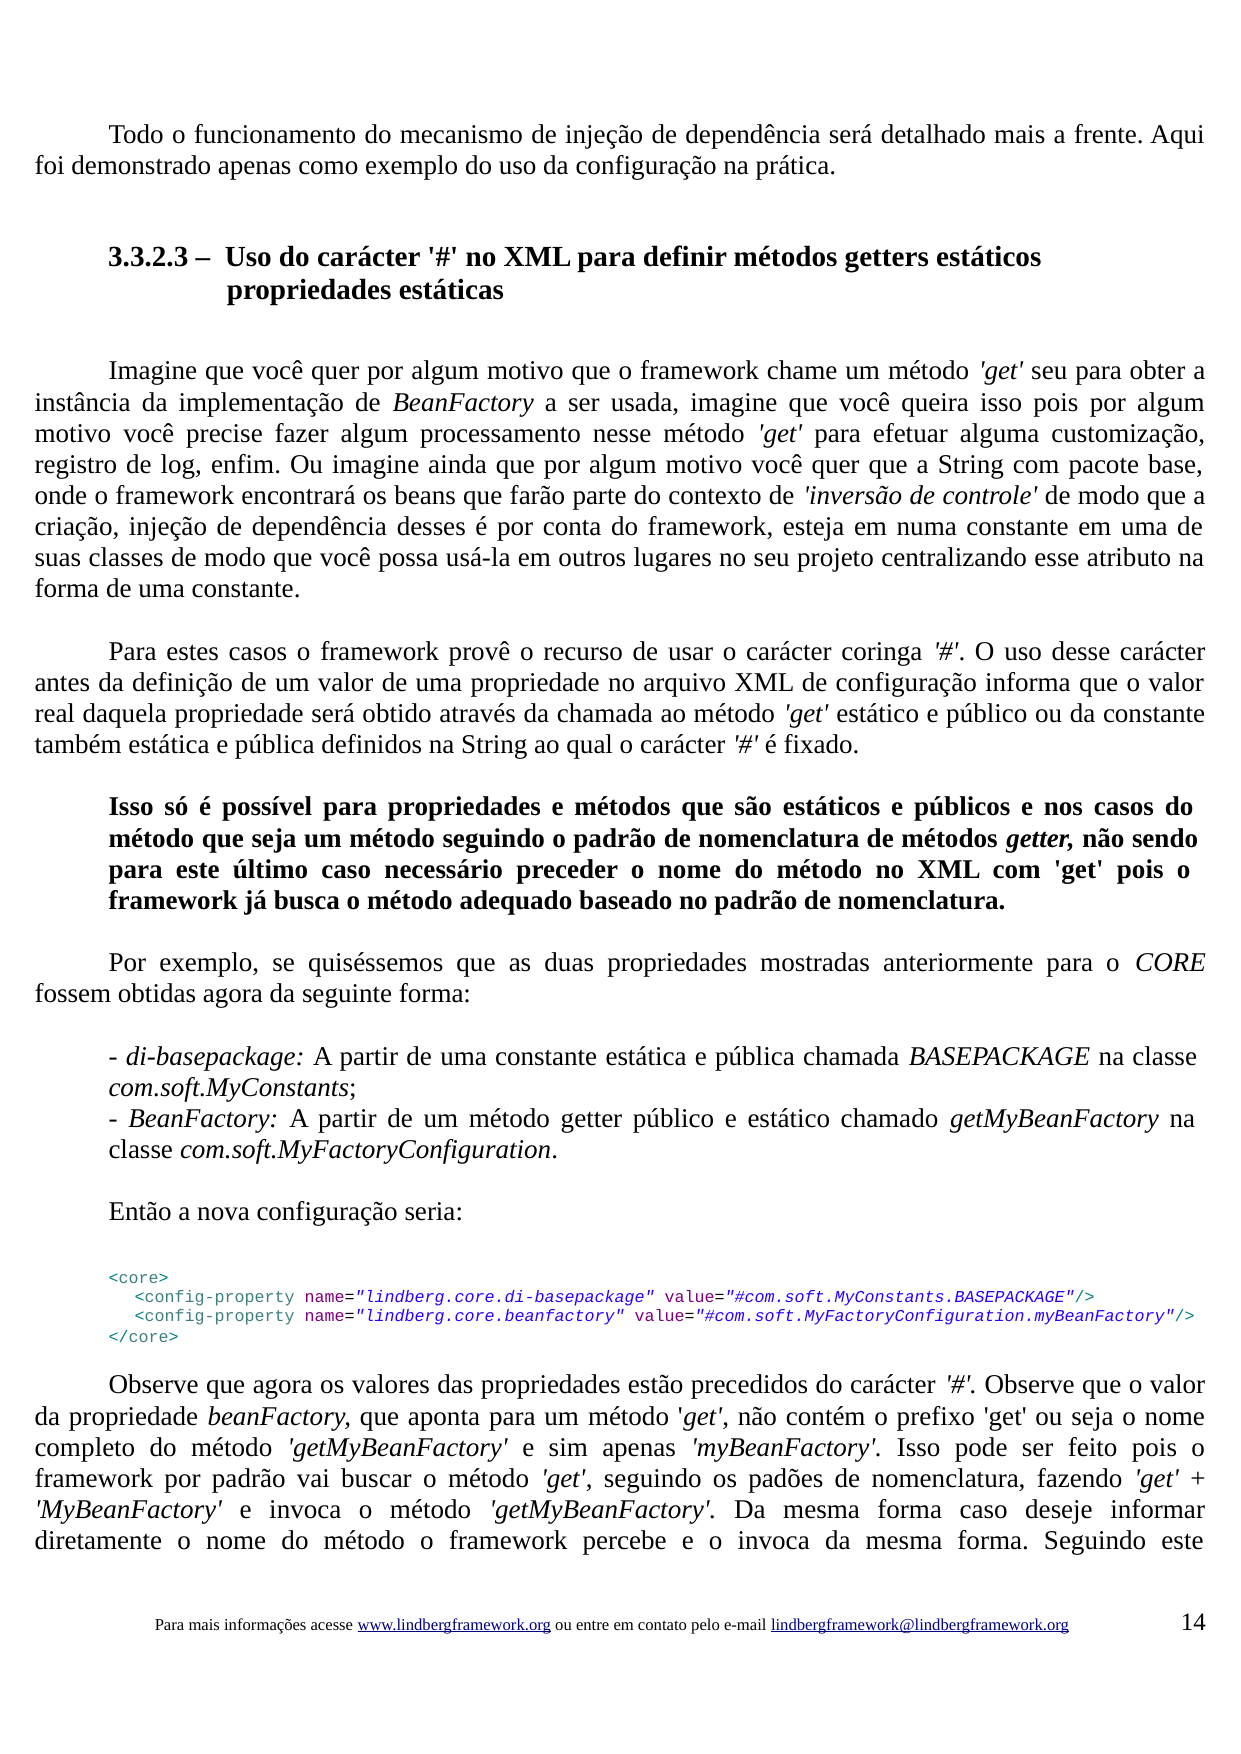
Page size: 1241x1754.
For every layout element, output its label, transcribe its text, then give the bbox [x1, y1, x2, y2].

text <config-property name="lindberg.core.beanfactory" value="#com.soft.MyFactoryConfiguration.myBeanFactory"/> [34, 1308, 1206, 1327]
subtitle 3.3.2.3 – Uso do carácter '#' no XML para definir métodos getters estáticos propriedades estáticas [108, 239, 1206, 306]
text - BeanFactory: A partir de um método getter público e estático chamado getMyBeanFactory na classe com.soft.MyFactoryConfiguration. [34, 1102, 1206, 1164]
text Isso só é possível para propriedades e métodos que são estáticos e públicos e nos casos do método que seja um método seguindo o padrão de nomenclatura de métodos getter, não sendo para este último caso necessário preceder o nome do método no XML com 'get' pois o framework já busca o método adequado baseado no padrão de nomenclatura. [34, 791, 1206, 915]
text <config-property name="lindberg.core.di-basepackage" value="#com.soft.MyConstants.BASEPACKAGE"/> [34, 1289, 1206, 1308]
text - di-basepackage: A partir de uma constante estática e pública chamada BASEPACKAGE na classe com.soft.MyConstants; [34, 1040, 1206, 1102]
text Então a nova configuração seria: [34, 1195, 1206, 1227]
text </core> [34, 1327, 1206, 1347]
text Todo o funcionamento do mecanismo de injeção de dependência será detalhado mais a frente. Aqui foi demonstrado apenas como exemplo do uso da configuração na prática. [34, 118, 1206, 180]
text <core> [34, 1258, 1206, 1289]
text Observe que agora os valores das propriedades estão precedidos do carácter '#'. Observe que o valor da propriedade beanFactory, que aponta para um método 'get', não contém o prefixo 'get' ou seja o nome completo do método 'getMyBeanFactory' e sim apenas 'myBeanFactory'. Isso pode ser feito pois o framework por padrão vai buscar o método 'get', seguindo os padões de nomenclatura, fazendo 'get' + 'MyBeanFactory' e invoca o método 'getMyBeanFactory'. Da mesma forma caso deseje informar diretamente o nome do método o framework percebe e o invoca da mesma forma. Seguindo este [34, 1368, 1206, 1555]
text Para estes casos o framework provê o recurso de usar o carácter coringa '#'. O uso desse carácter antes da definição de um valor de uma propriedade no arquivo XML de configuração informa que o valor real daquela propriedade será obtido através da chamada ao método 'get' estático e público ou da constante também estática e pública definidos na String ao qual o carácter '#' é fixado. [34, 635, 1206, 759]
text Imagine que você quer por algum motivo que o framework chame um método 'get' seu para obter a instância da implementação de BeanFactory a ser usada, imagine que você queira isso pois por algum motivo você precise fazer algum processamento nesse método 'get' para efetuar alguma customização, registro de log, enfim. Ou imagine ainda que por algum motivo você quer que a String com pacote base, onde o framework encontrará os beans que farão parte do contexto de 'inversão de controle' de modo que a criação, injeção de dependência desses é por conta do framework, esteja em numa constante em uma de suas classes de modo que você possa usá-la em outros lugares no seu projeto centralizando esse atributo na forma de uma constante. [34, 352, 1206, 604]
text Por exemplo, se quiséssemos que as duas propriedades mostradas anteriormente para o CORE fossem obtidas agora da seguinte forma: [34, 946, 1206, 1008]
